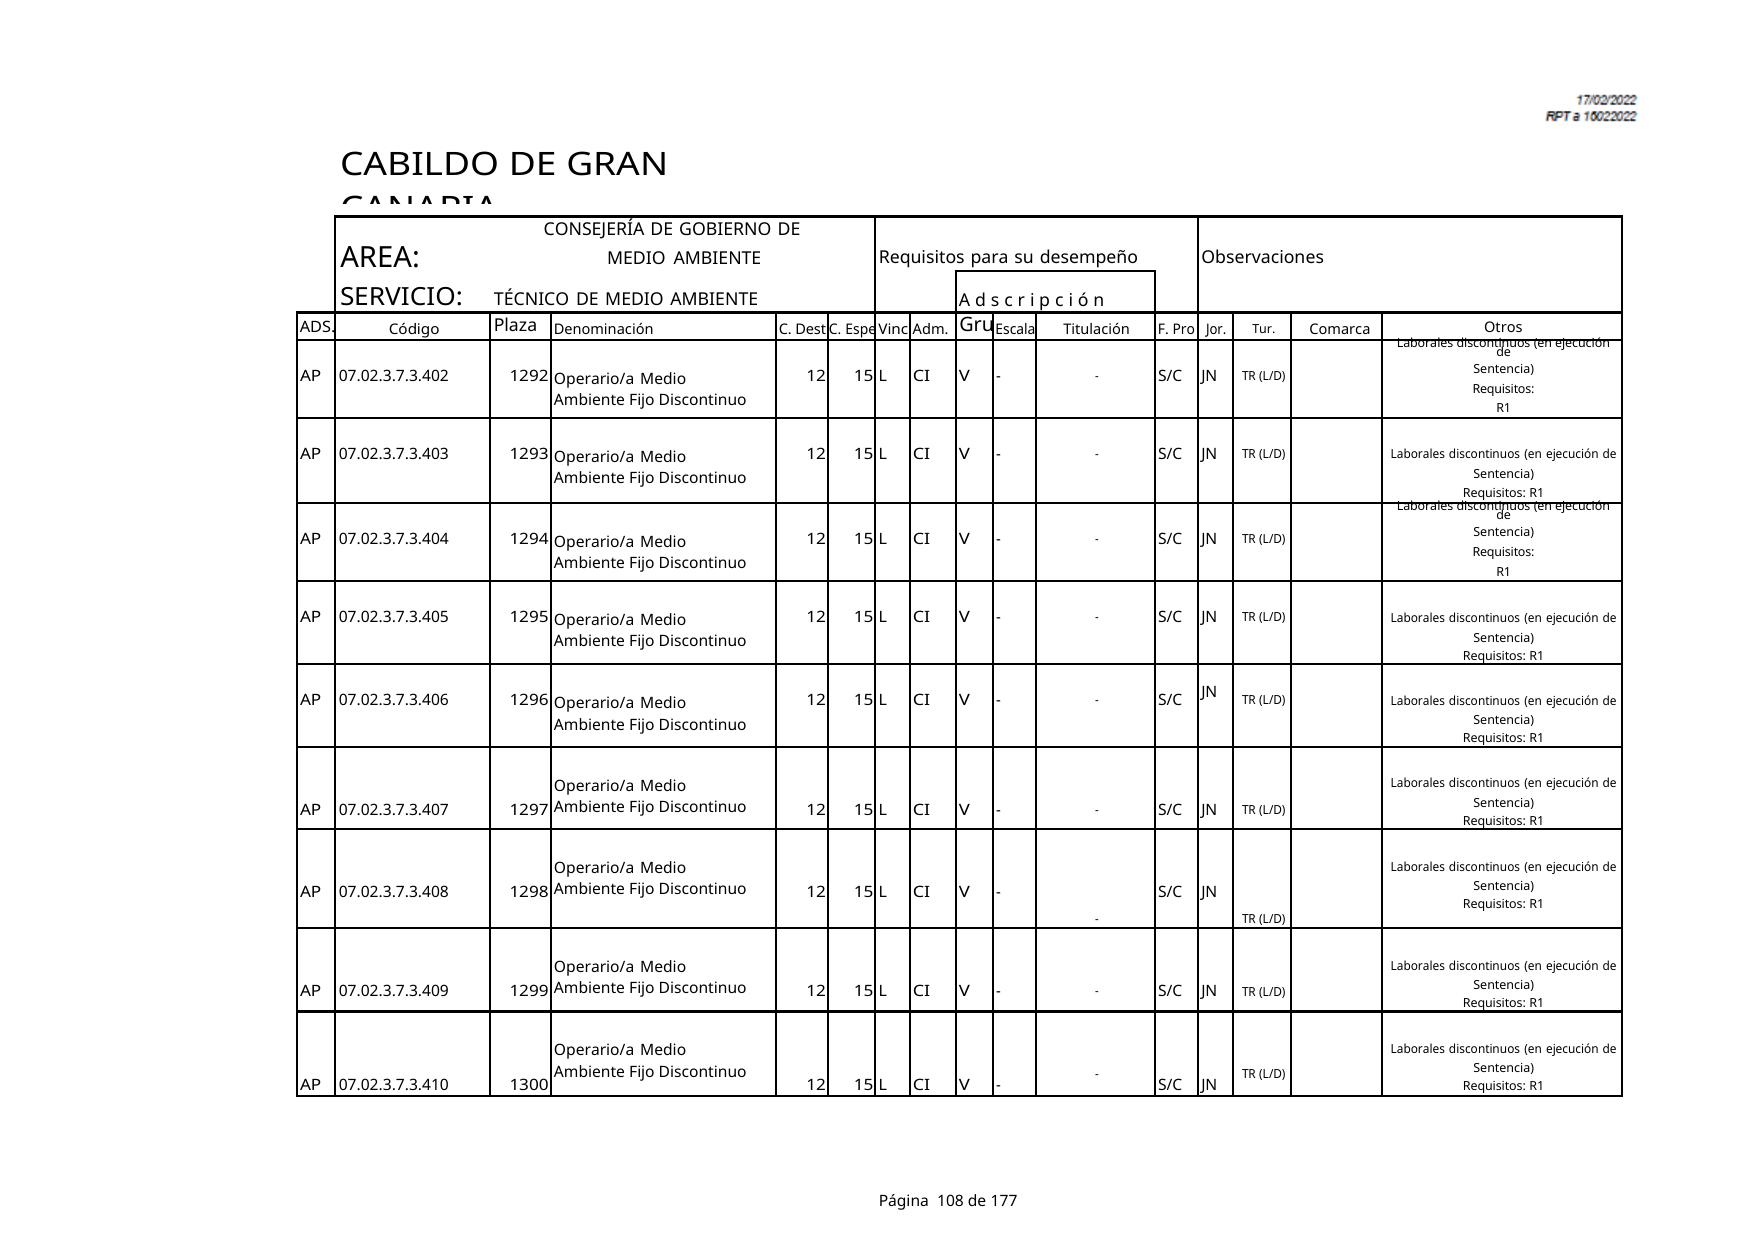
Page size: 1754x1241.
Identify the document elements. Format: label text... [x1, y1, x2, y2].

table_cell L [876, 582, 909, 663]
table_cell 07.02.3.7.3.404 [336, 504, 489, 580]
table_cell - [994, 419, 1035, 502]
table_cell L [876, 341, 909, 417]
table_cell - [994, 582, 1035, 663]
table_cell 15 [829, 929, 874, 1010]
table_cell TR (L/D) [1234, 748, 1290, 828]
table_cell L [876, 748, 909, 828]
table_cell Operario/a Medio Ambiente Fijo Discontinuo [552, 1013, 775, 1094]
table_cell V [957, 748, 992, 828]
table_cell C. Espe [829, 314, 874, 338]
table_cell 15 [829, 341, 874, 417]
table_cell TR (L/D) [1234, 1013, 1290, 1094]
table_cell Vinc [876, 314, 909, 338]
table_cell AP [298, 419, 334, 502]
table_cell AP [298, 341, 334, 417]
table_cell Laborales discontinuos (en ejecución de Sentencia) Requisitos: R1 [1383, 1013, 1621, 1094]
table_cell JN [1199, 341, 1232, 417]
table_cell 15 [829, 748, 874, 828]
table_cell CI [911, 341, 955, 417]
table_cell Laborales discontinuos (en ejecución de Sentencia) Requisitos: R1 [1383, 504, 1621, 580]
table_cell F. Pro [1156, 314, 1197, 338]
table_cell 1300 [491, 1013, 550, 1094]
table_cell V [957, 419, 992, 502]
table_cell V [957, 582, 992, 663]
table_cell AP [298, 665, 334, 746]
table_cell [1292, 582, 1381, 663]
table_cell - [1037, 665, 1154, 746]
table_cell S/C [1156, 504, 1197, 580]
table_header Requisitos para su desempeño [876, 218, 1197, 270]
table_cell 12 [777, 582, 827, 663]
table_cell S/C [1156, 665, 1197, 746]
table_cell TR (L/D) [1234, 504, 1290, 580]
table_cell S/C [1156, 748, 1197, 828]
table_cell 1299 [491, 929, 550, 1010]
table_cell 12 [777, 1013, 827, 1094]
table_cell - [1037, 830, 1154, 927]
table_cell Laborales discontinuos (en ejecución de Sentencia) Requisitos: R1 [1383, 419, 1621, 502]
table_cell 12 [777, 665, 827, 746]
table_cell Otros [1383, 314, 1621, 338]
table_cell 1297 [491, 748, 550, 828]
table_cell 12 [777, 929, 827, 1010]
table_cell 07.02.3.7.3.409 [336, 929, 489, 1010]
table_cell [876, 270, 955, 311]
table_cell Titulación [1037, 314, 1154, 338]
table_cell JN [1199, 830, 1232, 927]
table_cell 15 [829, 830, 874, 927]
table_cell AP [298, 582, 334, 663]
table_cell S/C [1156, 929, 1197, 1010]
table_cell AP [298, 1013, 334, 1094]
table_cell Operario/a Medio Ambiente Fijo Discontinuo [552, 929, 775, 1010]
table_cell L [876, 665, 909, 746]
table_cell - [994, 341, 1035, 417]
table_cell 1298 [491, 830, 550, 927]
table_cell [1292, 341, 1381, 417]
table_cell [1292, 665, 1381, 746]
table_cell 07.02.3.7.3.410 [336, 1013, 489, 1094]
table_cell 15 [829, 504, 874, 580]
table_cell V [957, 504, 992, 580]
table_cell - [994, 504, 1035, 580]
table_cell 15 [829, 665, 874, 746]
table_cell JN [1199, 582, 1232, 663]
table_cell Escala [994, 314, 1035, 338]
table_cell AP [298, 929, 334, 1010]
table_cell - [1037, 582, 1154, 663]
table_cell JN [1199, 1013, 1232, 1094]
table_cell TR (L/D) [1234, 582, 1290, 663]
table_cell TR (L/D) [1234, 929, 1290, 1010]
table_cell L [876, 929, 909, 1010]
table_header [297, 215, 334, 311]
table_cell JN [1199, 929, 1232, 1010]
table_cell V [957, 1013, 992, 1094]
table_cell Laborales discontinuos (en ejecución de Sentencia) Requisitos: R1 [1383, 830, 1621, 927]
table_cell - [1037, 748, 1154, 828]
table_cell 12 [777, 419, 827, 502]
table_cell Operario/a Medio Ambiente Fijo Discontinuo [552, 665, 775, 746]
table_cell TR (L/D) [1234, 665, 1290, 746]
table_cell Operario/a Medio Ambiente Fijo Discontinuo [552, 830, 775, 927]
table_cell Laborales discontinuos (en ejecución de Sentencia) Requisitos: R1 [1383, 748, 1621, 828]
table_header CONSEJERÍA DE GOBIERNO DE AREA: MEDIO AMBIENTE SERVICIO: TÉCNICO DE MEDIO AMBIENTE [336, 218, 874, 311]
table_header Observaciones [1199, 218, 1621, 311]
table_cell [1292, 419, 1381, 502]
table_cell 15 [829, 419, 874, 502]
table_cell CI [911, 504, 955, 580]
table_cell TR (L/D) [1234, 341, 1290, 417]
table_cell 07.02.3.7.3.406 [336, 665, 489, 746]
table_cell AP [298, 748, 334, 828]
table_cell [1292, 830, 1381, 927]
table_cell JN [1199, 665, 1232, 746]
table_cell 12 [777, 748, 827, 828]
table_cell 12 [777, 504, 827, 580]
table_cell - [994, 830, 1035, 927]
table_cell 07.02.3.7.3.405 [336, 582, 489, 663]
table_cell Denominación [552, 314, 775, 338]
picture [1544, 84, 1642, 131]
table_cell 1292 [491, 341, 550, 417]
table_cell 1293 [491, 419, 550, 502]
table_cell - [1037, 419, 1154, 502]
table_cell L [876, 504, 909, 580]
table_cell Laborales discontinuos (en ejecución de Sentencia) Requisitos: R1 [1383, 929, 1621, 1010]
table_cell CI [911, 748, 955, 828]
table_cell Laborales discontinuos (en ejecución de Sentencia) Requisitos: R1 [1383, 582, 1621, 663]
table_cell ADS. [298, 314, 334, 338]
table_cell Operario/a Medio Ambiente Fijo Discontinuo [552, 748, 775, 828]
table_cell CI [911, 929, 955, 1010]
table_cell S/C [1156, 341, 1197, 417]
table_cell TR (L/D) [1234, 419, 1290, 502]
table_cell AP [298, 504, 334, 580]
table_cell - [1037, 1013, 1154, 1094]
table_cell S/C [1156, 830, 1197, 927]
table_cell [1292, 504, 1381, 580]
table_cell 07.02.3.7.3.402 [336, 341, 489, 417]
table_cell Plaza [491, 314, 550, 338]
table_cell [1292, 929, 1381, 1010]
table_cell - [994, 748, 1035, 828]
table_cell CI [911, 582, 955, 663]
table_cell [1292, 1013, 1381, 1094]
table_cell 1296 [491, 665, 550, 746]
table_cell L [876, 1013, 909, 1094]
table_cell AP [298, 830, 334, 927]
table_cell L [876, 830, 909, 927]
table_cell - [1037, 341, 1154, 417]
table_cell CI [911, 830, 955, 927]
table_cell 1294 [491, 504, 550, 580]
table_cell 07.02.3.7.3.407 [336, 748, 489, 828]
table_cell Laborales discontinuos (en ejecución de Sentencia) Requisitos: R1 [1383, 341, 1621, 417]
table_cell Operario/a Medio Ambiente Fijo Discontinuo [552, 504, 775, 580]
table_cell 15 [829, 1013, 874, 1094]
table_cell 12 [777, 830, 827, 927]
table_cell Operario/a Medio Ambiente Fijo Discontinuo [552, 419, 775, 502]
table_cell JN [1199, 504, 1232, 580]
table_cell 12 [777, 341, 827, 417]
table_cell - [994, 665, 1035, 746]
table_cell Gru [957, 314, 992, 338]
table_cell - [1037, 504, 1154, 580]
table_cell Operario/a Medio Ambiente Fijo Discontinuo [552, 582, 775, 663]
table_cell L [876, 419, 909, 502]
table_cell - [1037, 929, 1154, 1010]
table_cell Adm. [911, 314, 955, 338]
table_cell 1295 [491, 582, 550, 663]
table_cell V [957, 830, 992, 927]
table_cell Tur. [1234, 314, 1290, 338]
table_cell 15 [829, 582, 874, 663]
table_cell JN [1199, 748, 1232, 828]
table_cell C. Dest. [777, 314, 827, 338]
table_cell S/C [1156, 1013, 1197, 1094]
table_cell S/C [1156, 582, 1197, 663]
table_cell CI [911, 665, 955, 746]
table_cell Laborales discontinuos (en ejecución de Sentencia) Requisitos: R1 [1383, 665, 1621, 746]
table_cell Operario/a Medio Ambiente Fijo Discontinuo [552, 341, 775, 417]
table_cell [1156, 270, 1197, 311]
table_cell Jor. [1199, 314, 1232, 338]
table_cell A d s c r i p c i ó n [957, 272, 1154, 311]
table_cell Código [336, 314, 489, 338]
table_cell Comarca [1292, 314, 1381, 338]
table_cell 07.02.3.7.3.403 [336, 419, 489, 502]
table_cell - [994, 929, 1035, 1010]
table_cell S/C [1156, 419, 1197, 502]
table_cell 07.02.3.7.3.408 [336, 830, 489, 927]
table_cell - [994, 1013, 1035, 1094]
table_cell TR (L/D) [1234, 830, 1290, 927]
table_cell V [957, 341, 992, 417]
table_cell CI [911, 1013, 955, 1094]
table_cell CI [911, 419, 955, 502]
table_cell JN [1199, 419, 1232, 502]
table_cell V [957, 665, 992, 746]
table_cell V [957, 929, 992, 1010]
table_cell [1292, 748, 1381, 828]
